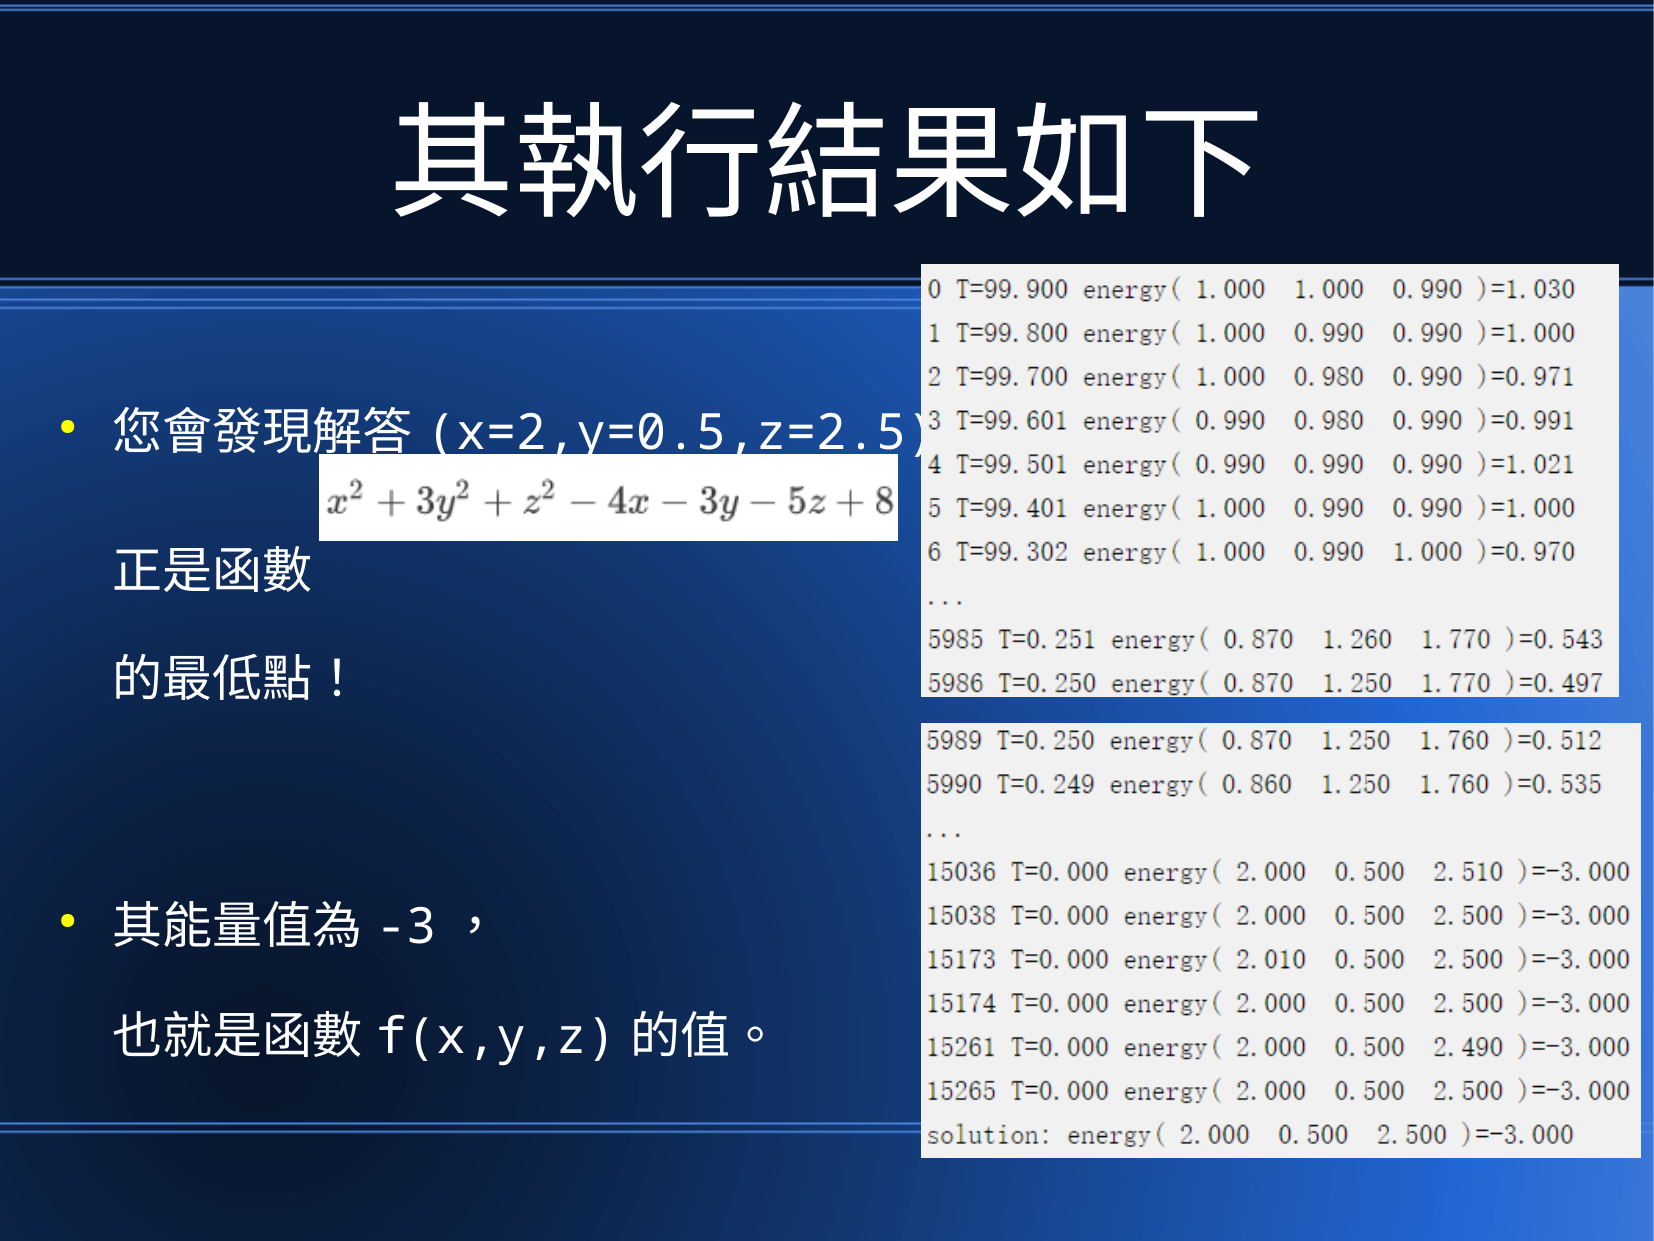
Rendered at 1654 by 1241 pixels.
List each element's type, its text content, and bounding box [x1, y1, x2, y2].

picture [319, 454, 898, 541]
picture [0, 0, 1654, 1241]
list 您會發現解答(x=2,y=0.5,z=2.5) 正是函數 的最低點！ 其能量值為-3， 也就是函數f(x,y,z)的值。 [41, 355, 1530, 1241]
title 其執行結果如下 [82, 49, 1571, 257]
